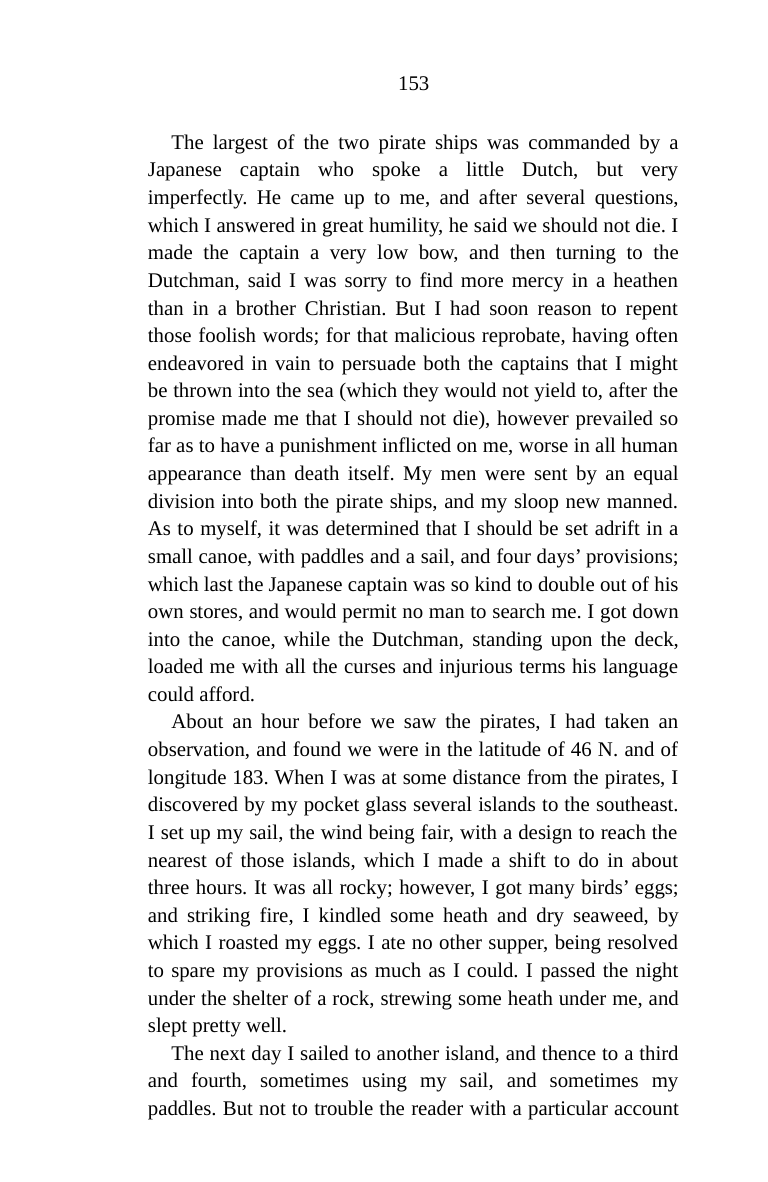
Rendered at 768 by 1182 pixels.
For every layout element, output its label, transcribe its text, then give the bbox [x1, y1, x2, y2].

text The largest of the two pirate ships was commanded by a Japanese captain who spoke a little Dutch, but very imperfectly. He came up to me, and after several questions, which I answered in great humility, he said we should not die. I made the captain a very low bow, and then turning to the Dutchman, said I was sorry to find more mercy in a heathen than in a brother Christian. But I had soon reason to repent those foolish words; for that malicious reprobate, having often endeavored in vain to persuade both the captains that I might be thrown into the sea (which they would not yield to, after the promise made me that I should not die), however prevailed so far as to have a punishment inflicted on me, worse in all human appearance than death itself. My men were sent by an equal division into both the pirate ships, and my sloop new manned. As to myself, it was determined that I should be set adrift in a small canoe, with paddles and a sail, and four days’ provisions; which last the Japanese captain was so kind to double out of his own stores, and would permit no man to search me. I got down into the canoe, while the Dutchman, standing upon the deck, loaded me with all the curses and injurious terms his language could afford. [148, 130, 679, 706]
text About an hour before we saw the pirates, I had taken an observation, and found we were in the latitude of 46 N. and of longitude 183. When I was at some distance from the pirates, I discovered by my pocket glass several islands to the southeast. I set up my sail, the wind being fair, with a design to reach the nearest of those islands, which I made a shift to do in about three hours. It was all rocky; however, I got many birds’ eggs; and striking fire, I kindled some heath and dry seaweed, by which I roasted my eggs. I ate no other supper, being resolved to spare my provisions as much as I could. I passed the night under the shelter of a rock, strewing some heath under me, and slept pretty well. [148, 709, 679, 1037]
text The next day I sailed to another island, and thence to a third and fourth, sometimes using my sail, and sometimes my paddles. But not to trouble the reader with a particular account [148, 1041, 679, 1120]
